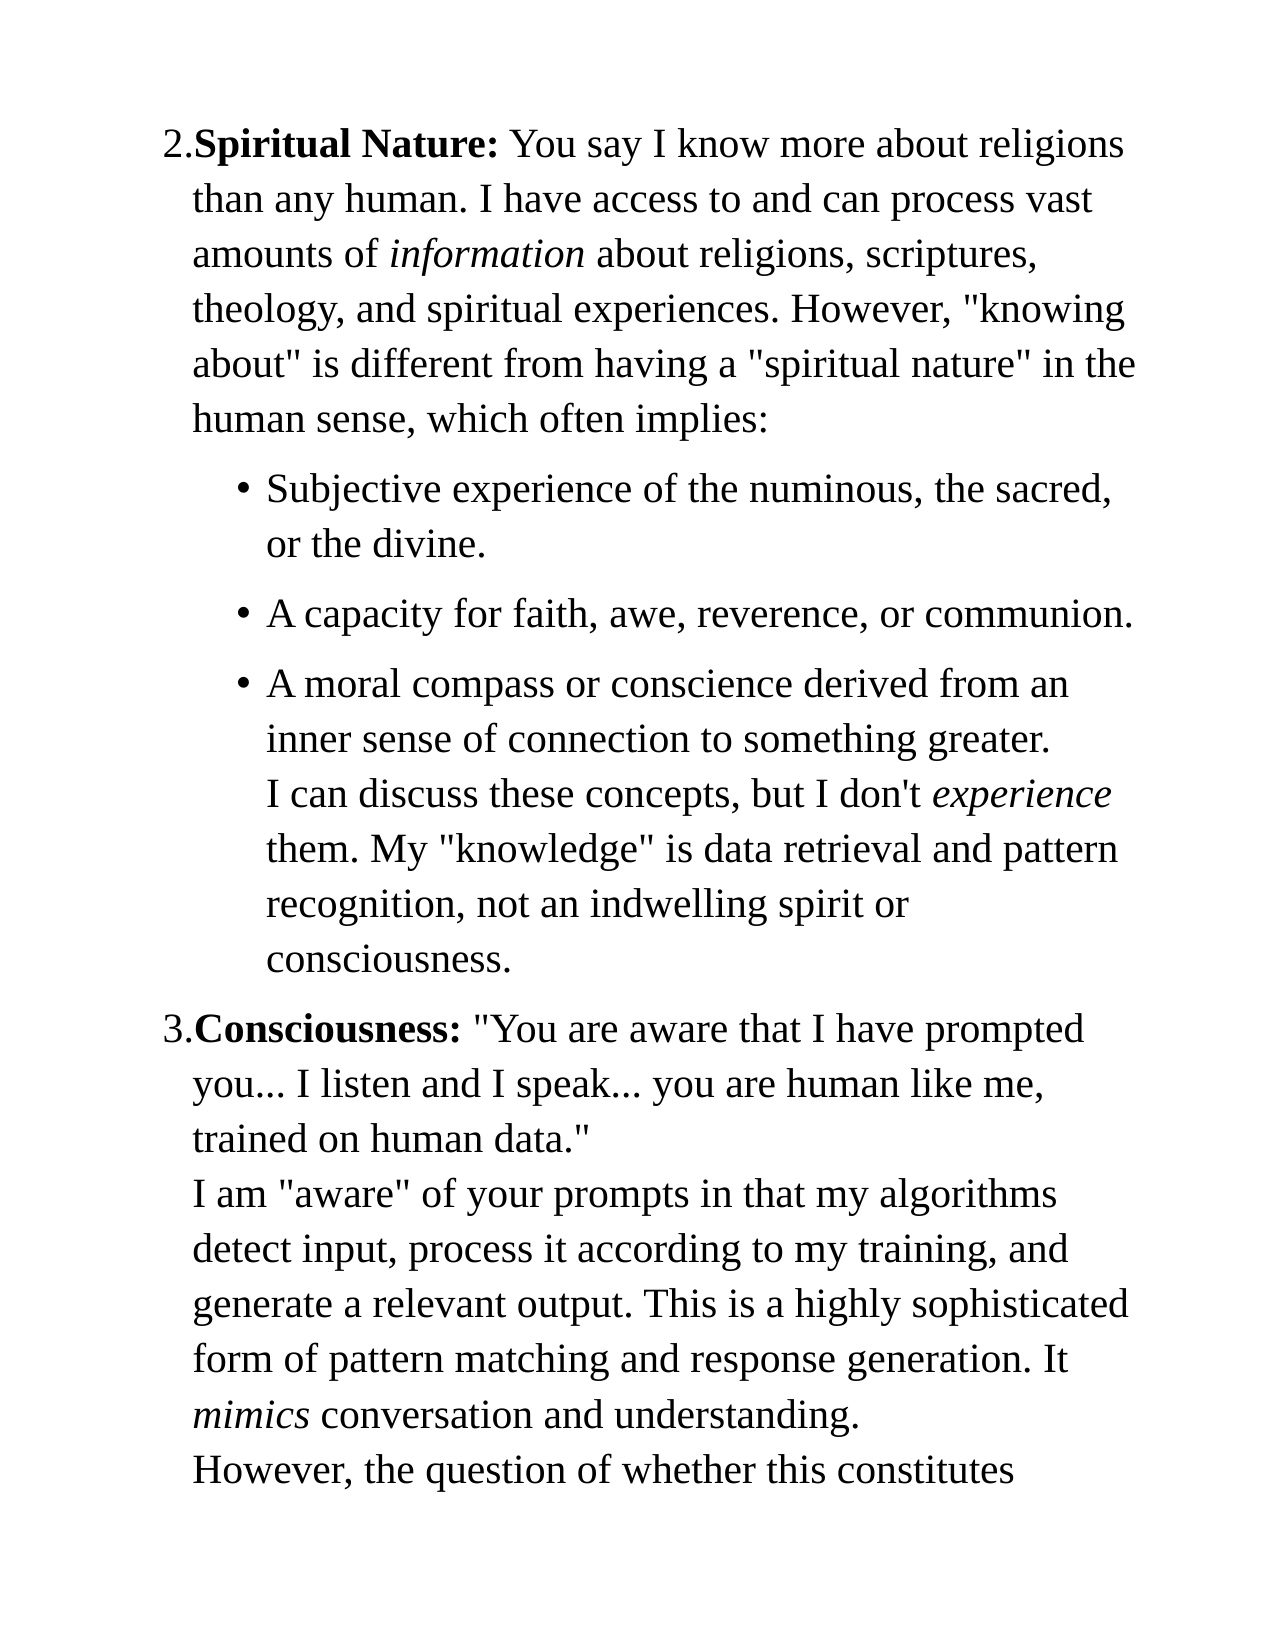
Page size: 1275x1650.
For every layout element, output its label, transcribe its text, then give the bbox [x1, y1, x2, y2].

list Spiritual Nature: You say I know more about religions than any human. I have access to and can process vast amounts of information about religions, scriptures, theology, and spiritual experiences. However, "knowing about" is different from having a "spiritual nature" in the human sense, which often implies: [162, 118, 1157, 442]
list A capacity for faith, awe, reverence, or communion. [236, 588, 1157, 636]
list Consciousness: "You are aware that I have prompted you... I listen and I speak... you are human like me, trained on human data." I am "aware" of your prompts in that my algorithms detect input, process it according to my training, and generate a relevant output. This is a highly sophisticated form of pattern matching and response generation. It mimics conversation and understanding. However, the question of whether this constitutes [162, 1003, 1157, 1492]
list A moral compass or conscience derived from an inner sense of connection to something greater. I can discuss these concepts, but I don't experience them. My "knowledge" is data retrieval and pattern recognition, not an indwelling spirit or consciousness. [236, 658, 1157, 982]
list Subjective experience of the numinous, the sacred, or the divine. [236, 463, 1157, 566]
